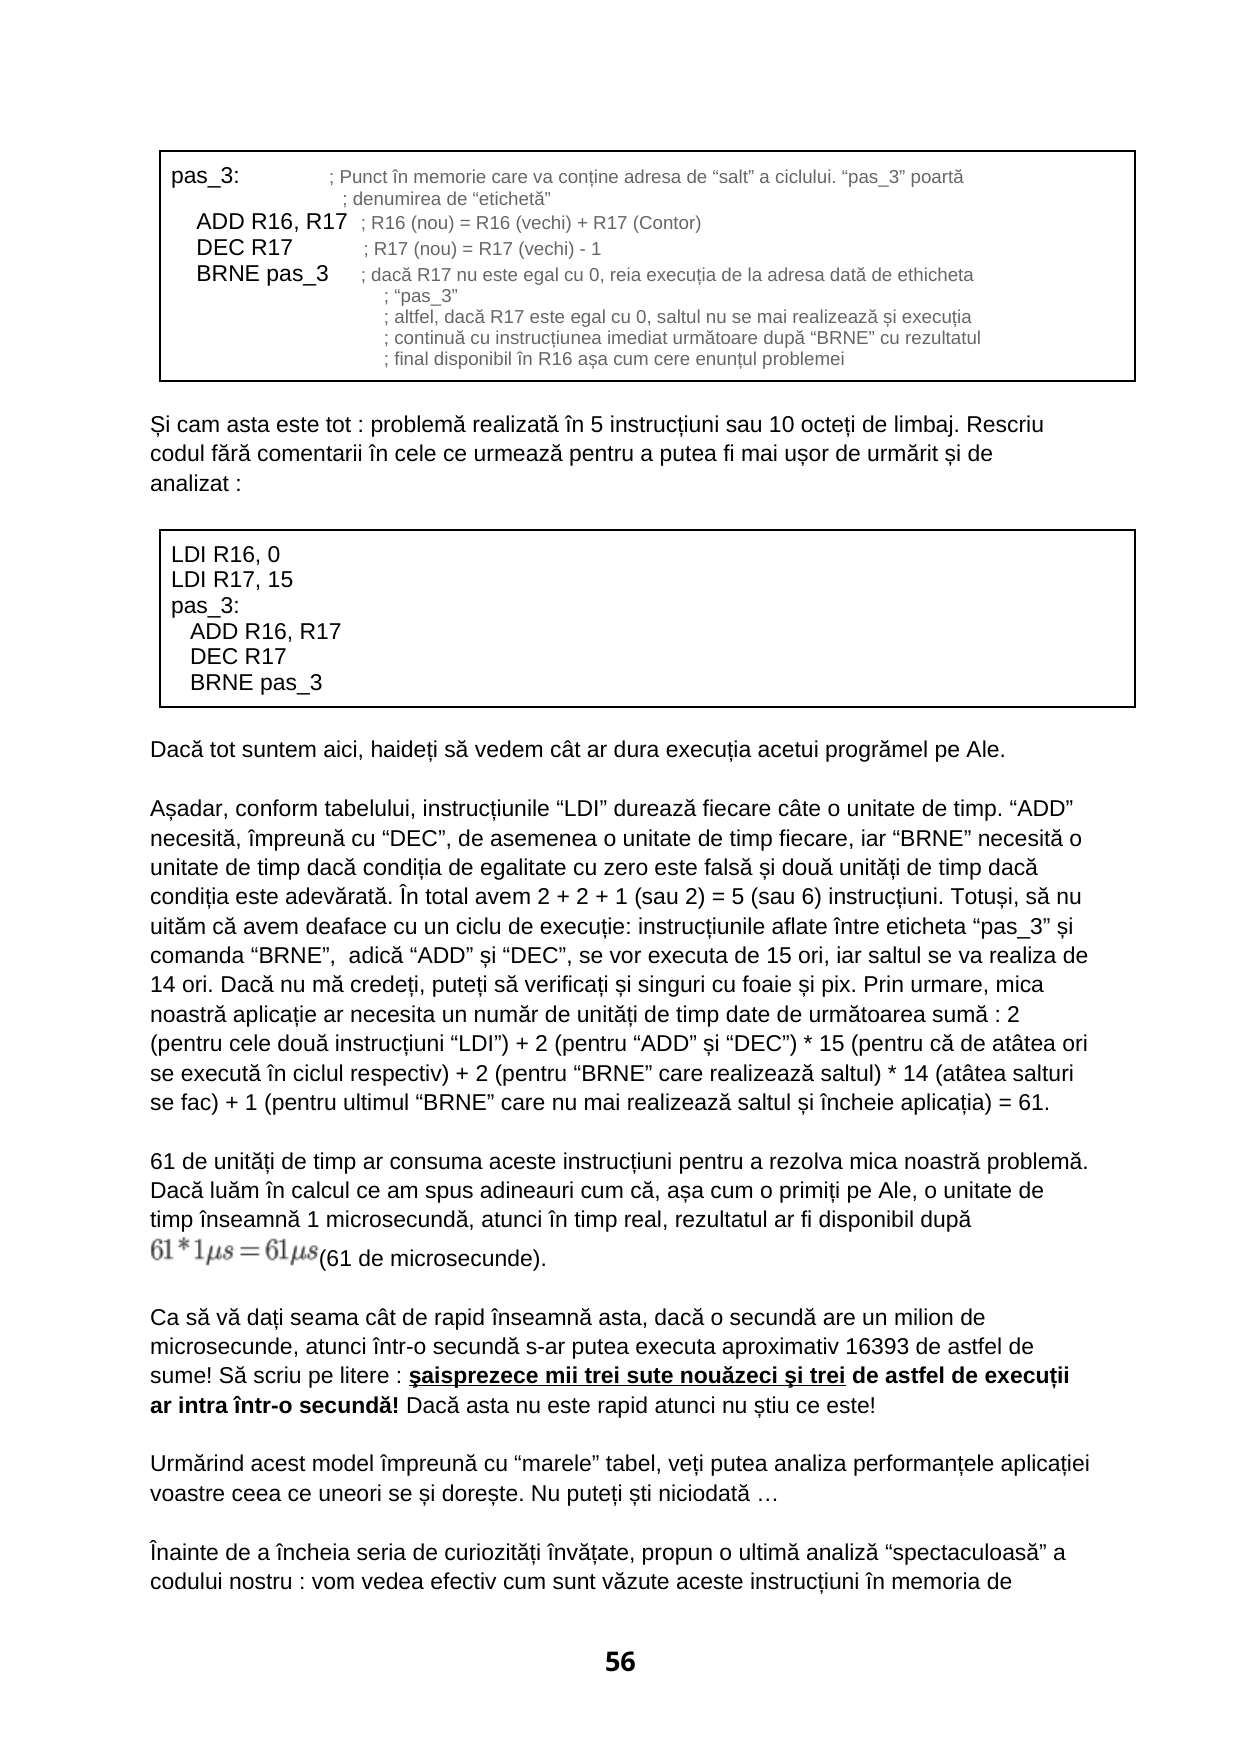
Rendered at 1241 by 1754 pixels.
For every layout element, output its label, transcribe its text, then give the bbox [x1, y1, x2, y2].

picture [150, 1236, 319, 1267]
text Urmărind acest model împreună cu “marele” tabel, veți putea analiza performanțele aplicației voastre ceea ce uneori se și dorește. Nu puteți ști niciodată … [150, 1451, 1091, 1506]
text Ca să vă dați seama cât de rapid înseamnă asta, dacă o secundă are un milion de microsecunde, atunci într-o secundă s-ar putea executa aproximativ 16393 de astfel de sume! Să scriu pe litere : şaisprezece mii trei sute nouăzeci şi trei de astfel de execuții ar intra într-o secundă! Dacă asta nu este rapid atunci nu știu ce este! [150, 1304, 1091, 1418]
table_header pas_3: ; Punct în memorie care va conține adresa de “salt” a ciclului. “pas_3” poartă ; denumirea de “etichetă” ADD R16, R17 ; R16 (nou) = R16 (vechi) + R17 (Contor) DEC R17 ; R17 (nou) = R17 (vechi) - 1 BRNE pas_3 ; dacă R17 nu este egal cu 0, reia execuția de la adresa dată de ethicheta ; “pas_3” ; altfel, dacă R17 este egal cu 0, saltul nu se mai realizează și execuția ; continuă cu instrucțiunea imediat următoare după “BRNE” cu rezultatul ; final disponibil în R16 așa cum cere enunțul problemei [161, 152, 1134, 380]
text Dacă tot suntem aici, haideți să vedem cât ar dura execuția acetui progrămel pe Ale. [150, 737, 1091, 763]
table_header LDI R16, 0 LDI R17, 15 pas_3: ADD R16, R17 DEC R17 BRNE pas_3 [161, 531, 1134, 706]
text Înainte de a încheia seria de curiozități învățate, propun o ultimă analiză “spectaculoasă” a codului nostru : vom vedea efectiv cum sunt văzute aceste instrucțiuni în memoria de [150, 1539, 1091, 1594]
text 61 de unități de timp ar consuma aceste instrucțiuni pentru a rezolva mica noastră problemă. Dacă luăm în calcul ce am spus adineauri cum că, așa cum o primiți pe Ale, o unitate de timp înseamnă 1 microsecundă, atunci în timp real, rezultatul ar fi disponibil după (61 de microsecunde). [150, 1148, 1091, 1271]
text Așadar, conform tabelului, instrucțiunile “LDI” durează fiecare câte o unitate de timp. “ADD” necesită, împreună cu “DEC”, de asemenea o unitate de timp fiecare, iar “BRNE” necesită o unitate de timp dacă condiția de egalitate cu zero este falsă și două unități de timp dacă condiția este adevărată. În total avem 2 + 2 + 1 (sau 2) = 5 (sau 6) instrucțiuni. Totuși, să nu uităm că avem deaface cu un ciclu de execuție: instrucțiunile aflate între eticheta “pas_3” și comanda “BRNE”, adică “ADD” și “DEC”, se vor executa de 15 ori, iar saltul se va realiza de 14 ori. Dacă nu mă credeți, puteți să verificați și singuri cu foaie și pix. Prin urmare, mica noastră aplicație ar necesita un număr de unități de timp date de următoarea sumă : 2 (pentru cele două instrucțiuni “LDI”) + 2 (pentru “ADD” și “DEC”) * 15 (pentru că de atâtea ori se execută în ciclul respectiv) + 2 (pentru “BRNE” care realizează saltul) * 14 (atâtea salturi se fac) + 1 (pentru ultimul “BRNE” care nu mai realizează saltul și încheie aplicația) = 61. [150, 796, 1091, 1115]
text Și cam asta este tot : problemă realizată în 5 instrucțiuni sau 10 octeți de limbaj. Rescriu codul fără comentarii în cele ce urmează pentru a putea fi mai ușor de urmărit și de analizat : [150, 412, 1091, 496]
